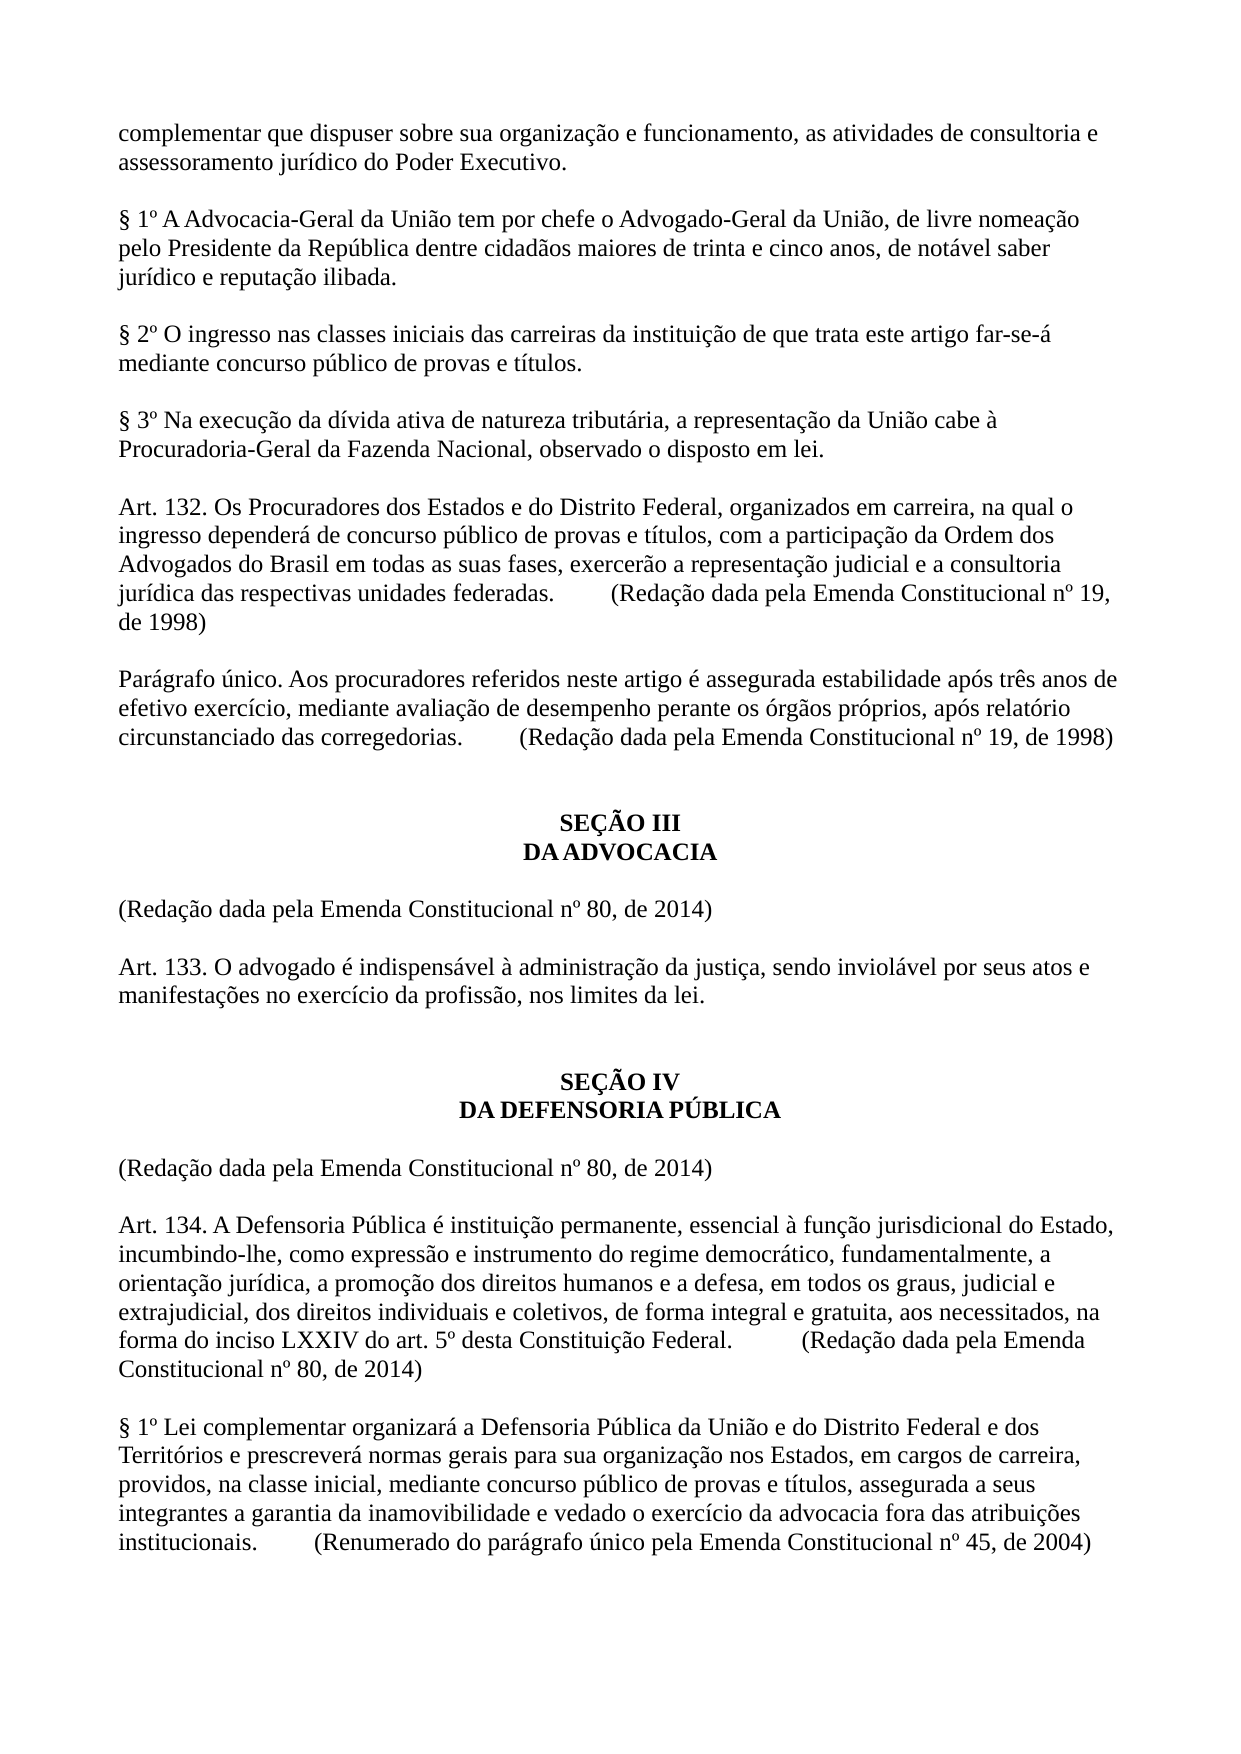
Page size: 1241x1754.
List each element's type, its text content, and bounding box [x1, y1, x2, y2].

text DA ADVOCACIA [118, 837, 1122, 866]
text Art. 134. A Defensoria Pública é instituição permanente, essencial à função jurisdicional do Estado, incumbindo-lhe, como expressão e instrumento do regime democrático, fundamentalmente, a orientação jurídica, a promoção dos direitos humanos e a defesa, em todos os graus, judicial e extrajudicial, dos direitos individuais e coletivos, de forma integral e gratuita, aos necessitados, na forma do inciso LXXIV do art. 5º desta Constituição Federal. (Redação dada pela Emenda Constitucional nº 80, de 2014) [118, 1211, 1122, 1383]
text § 3º Na execução da dívida ativa de natureza tributária, a representação da União cabe à Procuradoria-Geral da Fazenda Nacional, observado o disposto em lei. [118, 406, 1122, 463]
text Art. 133. O advogado é indispensável à administração da justiça, sendo inviolável por seus atos e manifestações no exercício da profissão, nos limites da lei. [118, 952, 1122, 1009]
text DA DEFENSORIA PÚBLICA [118, 1096, 1122, 1124]
text § 1º A Advocacia-Geral da União tem por chefe o Advogado-Geral da União, de livre nomeação pelo Presidente da República dentre cidadãos maiores de trinta e cinco anos, de notável saber jurídico e reputação ilibada. [118, 204, 1122, 291]
text Art. 132. Os Procuradores dos Estados e do Distrito Federal, organizados em carreira, na qual o ingresso dependerá de concurso público de provas e títulos, com a participação da Ordem dos Advogados do Brasil em todas as suas fases, exercerão a representação judicial e a consultoria jurídica das respectivas unidades federadas. (Redação dada pela Emenda Constitucional nº 19, de 1998) [118, 492, 1122, 636]
text SEÇÃO III [118, 808, 1122, 837]
text SEÇÃO IV [118, 1067, 1122, 1096]
text § 1º Lei complementar organizará a Defensoria Pública da União e do Distrito Federal e dos Territórios e prescreverá normas gerais para sua organização nos Estados, em cargos de carreira, providos, na classe inicial, mediante concurso público de provas e títulos, assegurada a seus integrantes a garantia da inamovibilidade e vedado o exercício da advocacia fora das atribuições institucionais. (Renumerado do parágrafo único pela Emenda Constitucional nº 45, de 2004) [118, 1412, 1122, 1556]
text (Redação dada pela Emenda Constitucional nº 80, de 2014) [118, 1153, 1122, 1182]
text § 2º O ingresso nas classes iniciais das carreiras da instituição de que trata este artigo far-se-á mediante concurso público de provas e títulos. [118, 319, 1122, 377]
text Parágrafo único. Aos procuradores referidos neste artigo é assegurada estabilidade após três anos de efetivo exercício, mediante avaliação de desempenho perante os órgãos próprios, após relatório circunstanciado das corregedorias. (Redação dada pela Emenda Constitucional nº 19, de 1998) [118, 664, 1122, 751]
text (Redação dada pela Emenda Constitucional nº 80, de 2014) [118, 894, 1122, 923]
text complementar que dispuser sobre sua organização e funcionamento, as atividades de consultoria e assessoramento jurídico do Poder Executivo. [118, 118, 1122, 176]
